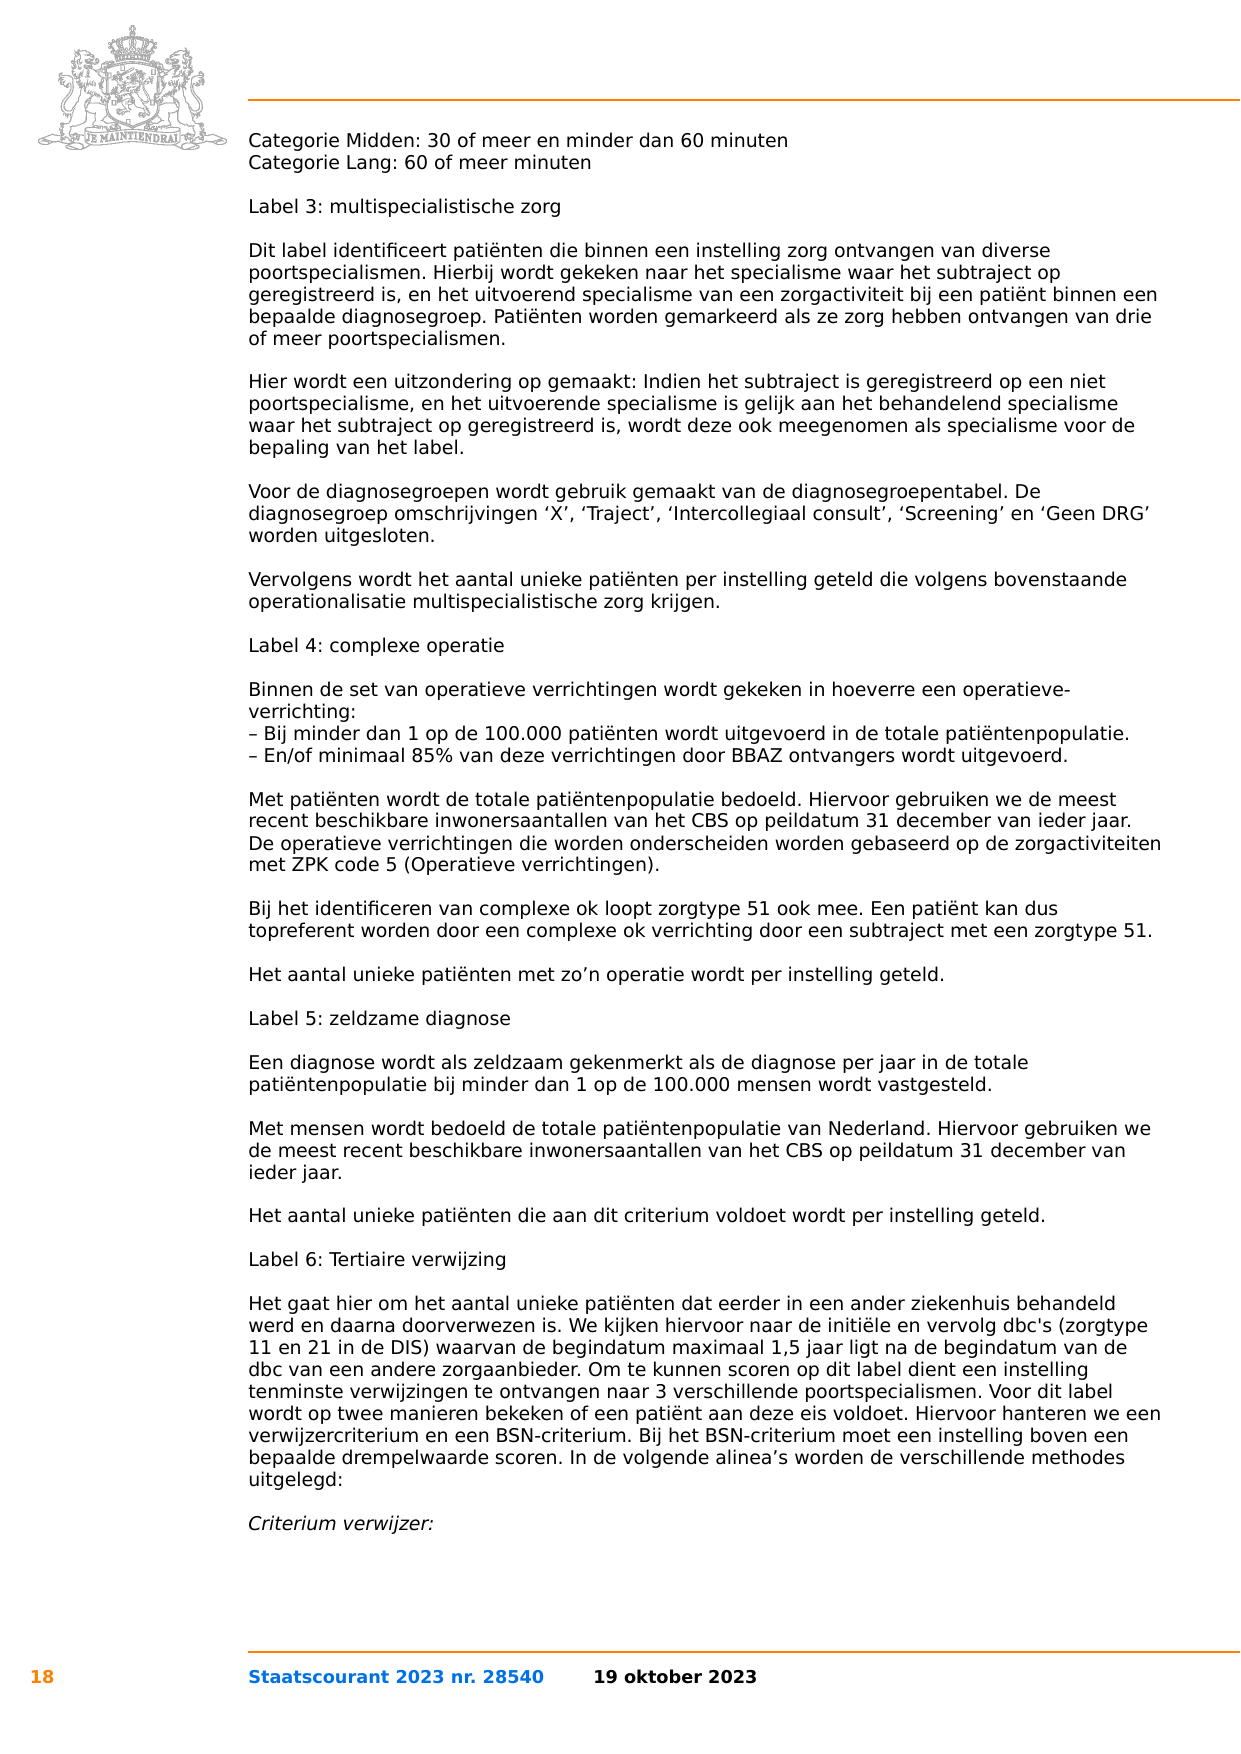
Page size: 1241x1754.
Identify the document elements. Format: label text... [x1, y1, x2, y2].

text Categorie Midden: 30 of meer en minder dan 60 minuten [248, 130, 1163, 152]
subtitle Label 3: multispecialistische zorg [248, 196, 1163, 218]
text Criterium verwijzer: [248, 1513, 1163, 1535]
text Bij het identificeren van complexe ok loopt zorgtype 51 ook mee. Een patiënt kan dus topreferent worden door een complexe ok verrichting door een subtraject met een zorgtype 51. [248, 898, 1163, 942]
text – Bij minder dan 1 op de 100.000 patiënten wordt uitgevoerd in de totale patiëntenpopulatie. [248, 723, 1163, 744]
text – En/of minimaal 85% van deze verrichtingen door BBAZ ontvangers wordt uitgevoerd. [248, 744, 1163, 767]
text Het gaat hier om het aantal unieke patiënten dat eerder in een ander ziekenhuis behandeld werd en daarna doorverwezen is. We kijken hiervoor naar de initiële en vervolg dbc's (zorgtype 11 en 21 in de DIS) waarvan de begindatum maximaal 1,5 jaar ligt na de begindatum van de dbc van een andere zorgaanbieder. Om te kunnen scoren op dit label dient een instelling tenminste verwijzingen te ontvangen naar 3 verschillende poortspecialismen. Voor dit label wordt op twee manieren bekeken of een patiënt aan deze eis voldoet. Hiervoor hanteren we een verwijzercriterium en een BSN-criterium. Bij het BSN-criterium moet een instelling boven een bepaalde drempelwaarde scoren. In de volgende alinea’s worden de verschillende methodes uitgelegd: [248, 1293, 1163, 1491]
picture [38, 25, 227, 150]
text Voor de diagnosegroepen wordt gebruik gemaakt van de diagnosegroepentabel. De diagnosegroep omschrijvingen ‘X’, ‘Traject’, ‘Intercollegiaal consult’, ‘Screening’ en ‘Geen DRG’ worden uitgesloten. [248, 481, 1163, 547]
subtitle Label 6: Tertiaire verwijzing [248, 1249, 1163, 1271]
text Vervolgens wordt het aantal unieke patiënten per instelling geteld die volgens bovenstaande operationalisatie multispecialistische zorg krijgen. [248, 569, 1163, 613]
text Categorie Lang: 60 of meer minuten [248, 152, 1163, 174]
text Binnen de set van operatieve verrichtingen wordt gekeken in hoeverre een operatieve-verrichting: [248, 679, 1163, 723]
text Hier wordt een uitzondering op gemaakt: Indien het subtraject is geregistreerd op een niet poortspecialisme, en het uitvoerende specialisme is gelijk aan het behandelend specialisme waar het subtraject op geregistreerd is, wordt deze ook meegenomen als specialisme voor de bepaling van het label. [248, 371, 1163, 459]
subtitle Label 4: complexe operatie [248, 635, 1163, 657]
text Dit label identificeert patiënten die binnen een instelling zorg ontvangen van diverse poortspecialismen. Hierbij wordt gekeken naar het specialisme waar het subtraject op geregistreerd is, en het uitvoerend specialisme van een zorgactiviteit bij een patiënt binnen een bepaalde diagnosegroep. Patiënten worden gemarkeerd als ze zorg hebben ontvangen van drie of meer poortspecialismen. [248, 239, 1163, 349]
text Met patiënten wordt de totale patiëntenpopulatie bedoeld. Hiervoor gebruiken we de meest recent beschikbare inwonersaantallen van het CBS op peildatum 31 december van ieder jaar. De operatieve verrichtingen die worden onderscheiden worden gebaseerd op de zorgactiviteiten met ZPK code 5 (Operatieve verrichtingen). [248, 788, 1163, 876]
subtitle Label 5: zeldzame diagnose [248, 1008, 1163, 1030]
text Met mensen wordt bedoeld de totale patiëntenpopulatie van Nederland. Hiervoor gebruiken we de meest recent beschikbare inwonersaantallen van het CBS op peildatum 31 december van ieder jaar. [248, 1118, 1163, 1183]
text Het aantal unieke patiënten met zo’n operatie wordt per instelling geteld. [248, 964, 1163, 986]
text Een diagnose wordt als zeldzaam gekenmerkt als de diagnose per jaar in de totale patiëntenpopulatie bij minder dan 1 op de 100.000 mensen wordt vastgesteld. [248, 1052, 1163, 1096]
text Het aantal unieke patiënten die aan dit criterium voldoet wordt per instelling geteld. [248, 1205, 1163, 1227]
